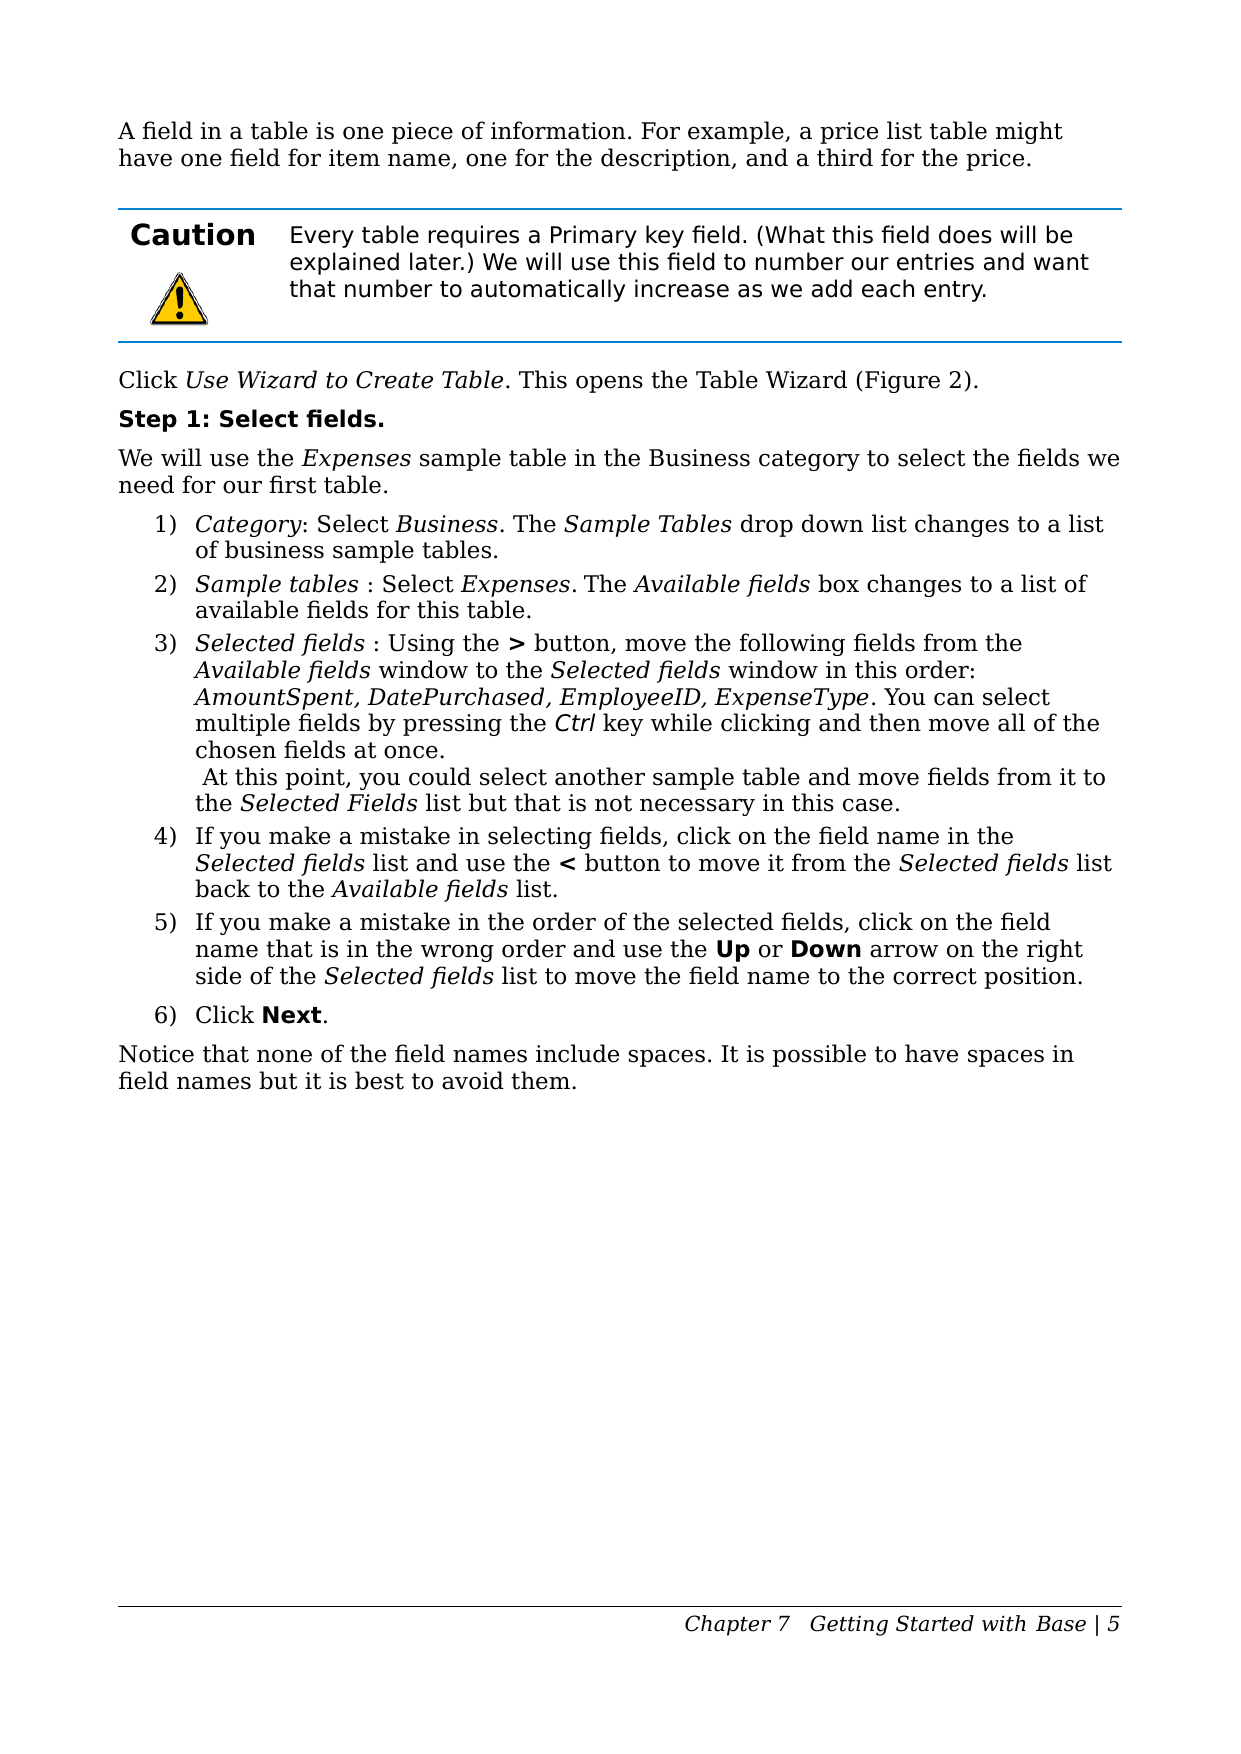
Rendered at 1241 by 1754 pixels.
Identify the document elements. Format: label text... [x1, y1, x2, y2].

list Category: Select Business. The Sample Tables drop down list changes to a list of business sample tables. [177, 511, 1122, 564]
list Click Next. [177, 1002, 1122, 1029]
text Click Use Wizard to Create Table. This opens the Table Wizard (Figure 2). [118, 367, 1122, 393]
table_header Caution [118, 210, 268, 341]
text We will use the Expenses sample table in the Business category to select the fields we need for our first table. [118, 445, 1122, 498]
list If you make a mistake in selecting fields, click on the field name in the Selected fields list and use the < button to move it from the Selected fields list back to the Available fields list. [177, 823, 1122, 903]
text A field in a table is one piece of information. For example, a price list table might have one field for item name, one for the description, and a third for the price. [118, 118, 1122, 171]
text Notice that none of the field names include spaces. It is possible to have spaces in field names but it is best to avoid them. [118, 1041, 1122, 1094]
list Selected fields : Using the > button, move the following fields from the Available fields window to the Selected fields window in this order: AmountSpent, DatePurchased, EmployeeID, ExpenseType. You can select multiple fields by pressing the Ctrl key while clicking and then move all of the chosen fields at once. At this point, you could select another sample table and move fields from it to the Selected Fields list but that is not necessary in this case. [177, 630, 1122, 817]
text Step 1: Select fields. [118, 406, 1122, 433]
list Sample tables : Select Expenses. The Available fields box changes to a list of available fields for this table. [177, 571, 1122, 624]
table_header Every table requires a Primary key field. (What this field does will be explained later.) We will use this field to number our entries and want that number to automatically increase as we add each entry. [268, 210, 1122, 341]
list If you make a mistake in the order of the selected fields, click on the field name that is in the wrong order and use the Up or Down arrow on the right side of the Selected fields list to move the field name to the correct position. [177, 909, 1122, 989]
picture [146, 268, 212, 329]
